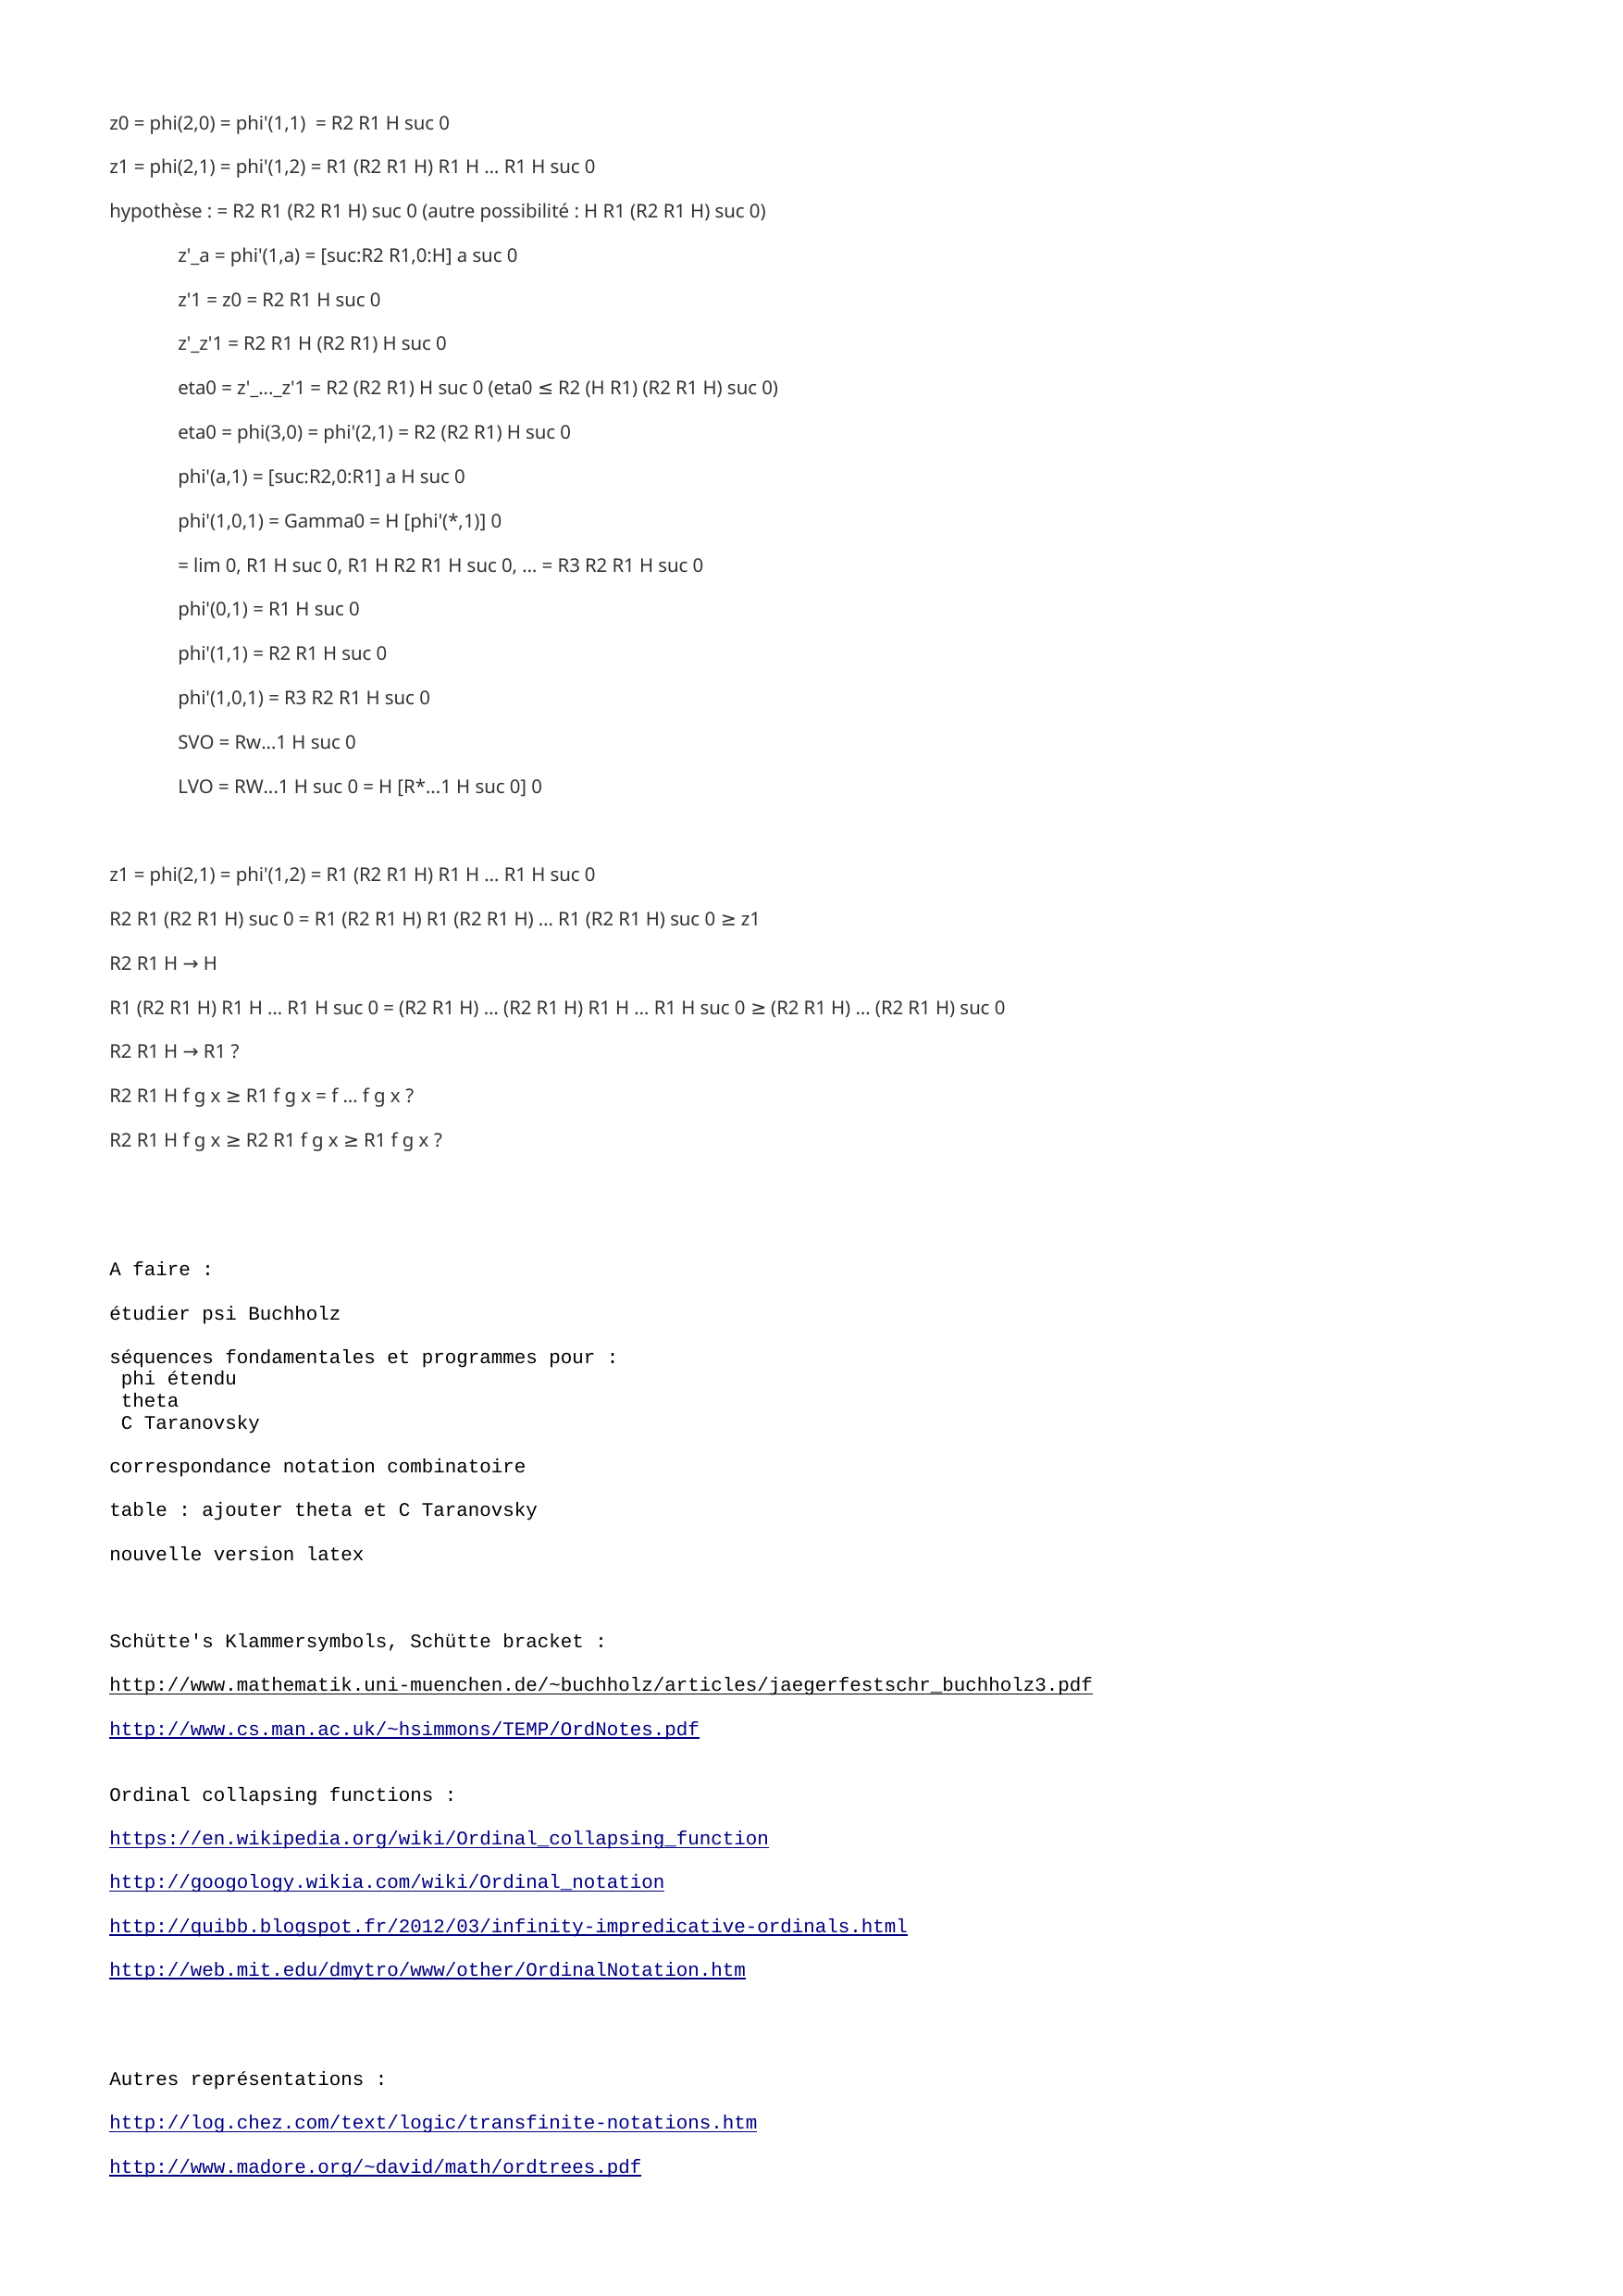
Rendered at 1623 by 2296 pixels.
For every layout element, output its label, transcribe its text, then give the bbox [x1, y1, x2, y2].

text z'1 = z0 = R2 R1 H suc 0 [109, 286, 1514, 312]
text http://quibb.blogspot.fr/2012/03/infinity-impredicative-ordinals.html [109, 1917, 1514, 1938]
text z1 = phi(2,1) = phi'(1,2) = R1 (R2 R1 H) R1 H … R1 H suc 0 [109, 862, 1514, 887]
text = lim 0, R1 H suc 0, R1 H R2 R1 H suc 0, … = R3 R2 R1 H suc 0 [109, 552, 1514, 577]
text https://en.wikipedia.org/wiki/Ordinal_collapsing_function [109, 1829, 1514, 1851]
text Autres représentations : [109, 2069, 1514, 2091]
text phi'(1,0,1) = Gamma0 = H [phi'(*,1)] 0 [109, 507, 1514, 533]
text theta [109, 1391, 1514, 1413]
text correspondance notation combinatoire [109, 1457, 1514, 1479]
text z0 = phi(2,0) = phi'(1,1) = R2 R1 H suc 0 [109, 109, 1514, 135]
text R2 R1 (R2 R1 H) suc 0 = R1 (R2 R1 H) R1 (R2 R1 H) … R1 (R2 R1 H) suc 0 ≥ z1 [109, 906, 1514, 931]
text SVO = Rw...1 H suc 0 [109, 728, 1514, 754]
text hypothèse : = R2 R1 (R2 R1 H) suc 0 (autre possibilité : H R1 (R2 R1 H) suc 0) [109, 198, 1514, 223]
text http://googology.wikia.com/wiki/Ordinal_notation [109, 1872, 1514, 1894]
text R2 R1 H → R1 ? [109, 1038, 1514, 1064]
text R2 R1 H → H [109, 950, 1514, 975]
text séquences fondamentales et programmes pour : [109, 1347, 1514, 1369]
text R2 R1 H f g x ≥ R2 R1 f g x ≥ R1 f g x ? [109, 1127, 1514, 1153]
text R2 R1 H f g x ≥ R1 f g x = f … f g x ? [109, 1083, 1514, 1109]
text phi'(1,1) = R2 R1 H suc 0 [109, 640, 1514, 665]
text R1 (R2 R1 H) R1 H … R1 H suc 0 = (R2 R1 H) … (R2 R1 H) R1 H … R1 H suc 0 ≥ (R2 R1 H) … (R2 R1 H) suc 0 [109, 994, 1514, 1020]
text http://www.mathematik.uni-muenchen.de/~buchholz/articles/jaegerfestschr_buchholz3.pdf [109, 1676, 1514, 1697]
text http://log.chez.com/text/logic/transfinite-notations.htm [109, 2113, 1514, 2135]
text http://www.cs.man.ac.uk/~hsimmons/TEMP/OrdNotes.pdf [109, 1719, 1514, 1741]
text http://www.madore.org/~david/math/ordtrees.pdf [109, 2157, 1514, 2178]
text z1 = phi(2,1) = phi'(1,2) = R1 (R2 R1 H) R1 H … R1 H suc 0 [109, 154, 1514, 180]
text Ordinal collapsing functions : [109, 1785, 1514, 1806]
text étudier psi Buchholz [109, 1303, 1514, 1325]
text C Taranovsky [109, 1413, 1514, 1434]
text Schütte's Klammersymbols, Schütte bracket : [109, 1632, 1514, 1654]
text A faire : [109, 1260, 1514, 1282]
text z'_z'1 = R2 R1 H (R2 R1) H suc 0 [109, 330, 1514, 356]
text phi'(1,0,1) = R3 R2 R1 H suc 0 [109, 685, 1514, 710]
text phi étendu [109, 1369, 1514, 1391]
text LVO = RW...1 H suc 0 = H [R*...1 H suc 0] 0 [109, 773, 1514, 799]
text eta0 = phi(3,0) = phi'(2,1) = R2 (R2 R1) H suc 0 [109, 419, 1514, 445]
text eta0 = z'_..._z'1 = R2 (R2 R1) H suc 0 (eta0 ≤ R2 (H R1) (R2 R1 H) suc 0) [109, 375, 1514, 401]
text http://web.mit.edu/dmytro/www/other/OrdinalNotation.htm [109, 1960, 1514, 1982]
text nouvelle version latex [109, 1545, 1514, 1566]
text z'_a = phi'(1,a) = [suc:R2 R1,0:H] a suc 0 [109, 242, 1514, 267]
text table : ajouter theta et C Taranovsky [109, 1500, 1514, 1522]
text phi'(0,1) = R1 H suc 0 [109, 596, 1514, 622]
text phi'(a,1) = [suc:R2,0:R1] a H suc 0 [109, 464, 1514, 489]
